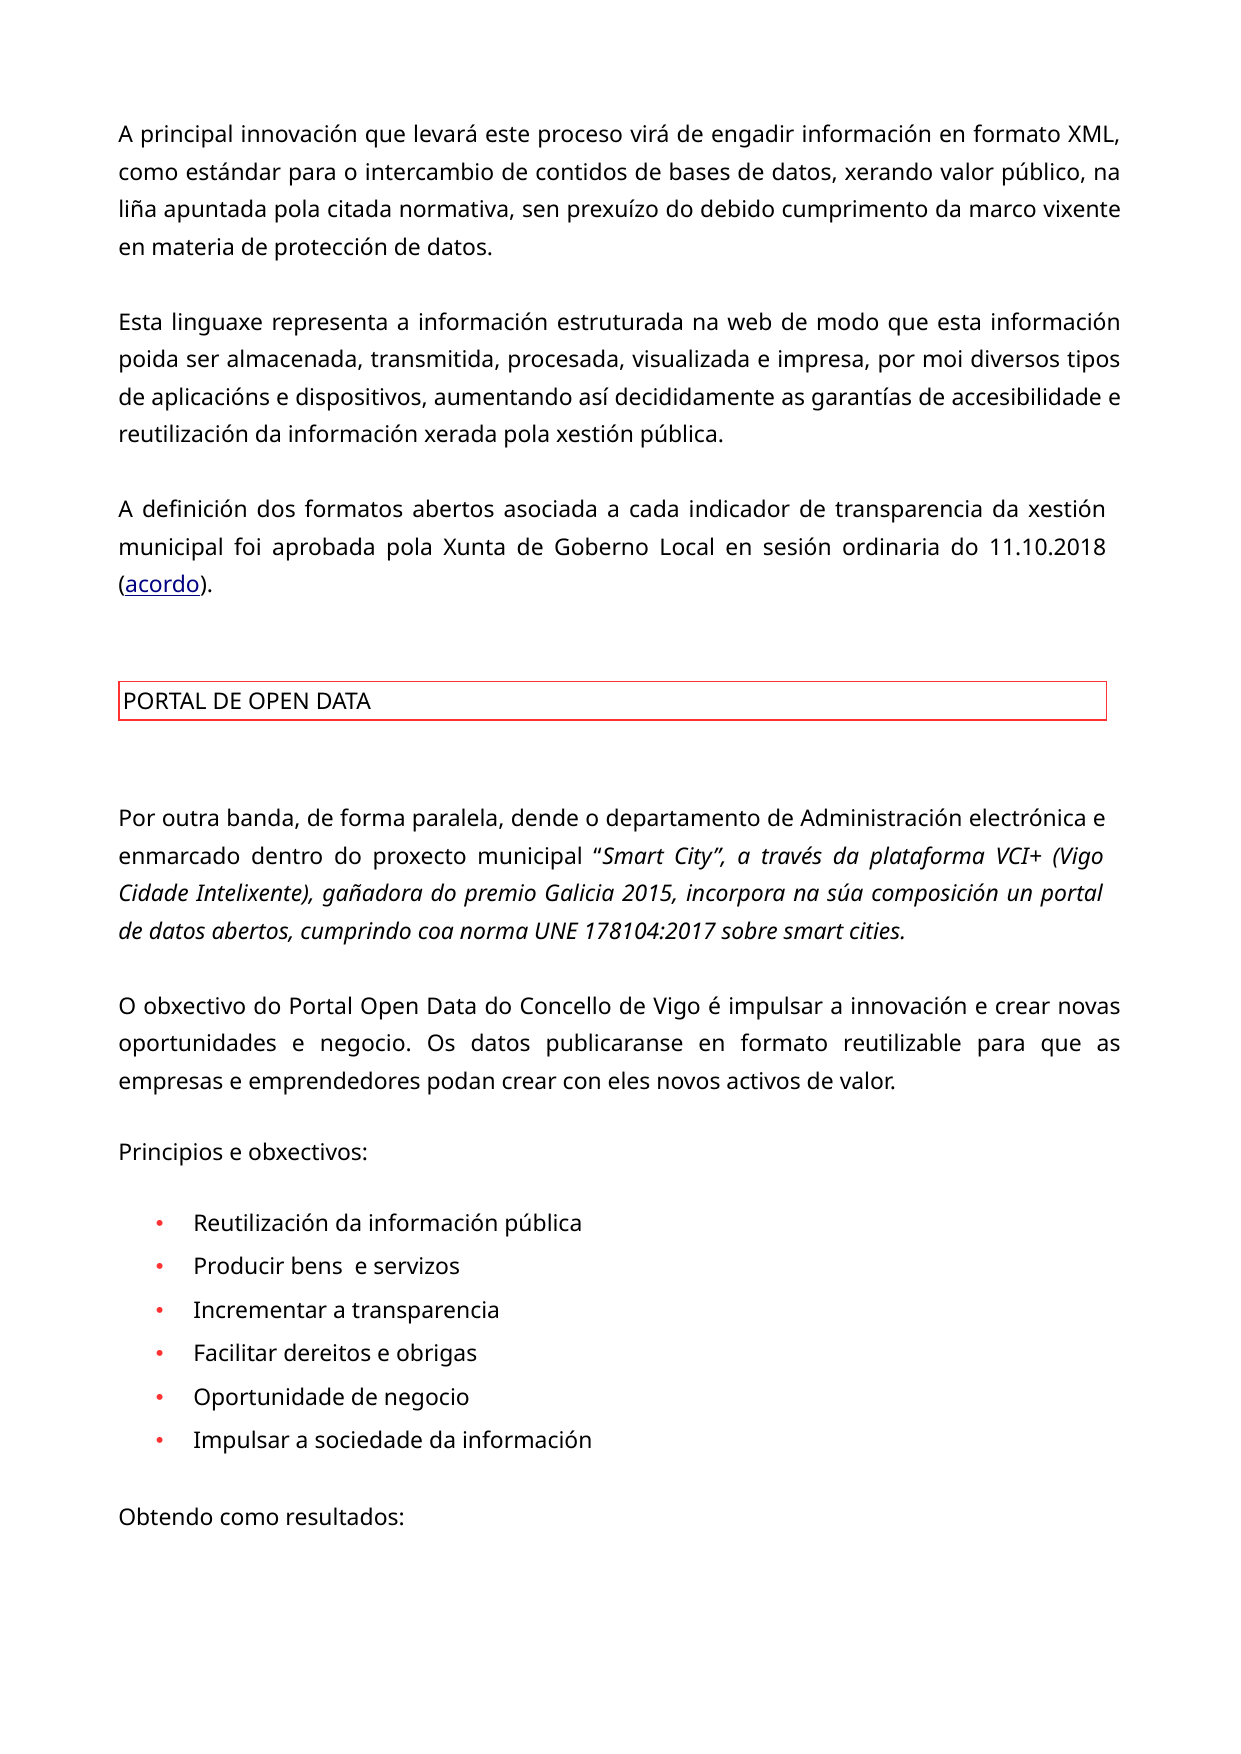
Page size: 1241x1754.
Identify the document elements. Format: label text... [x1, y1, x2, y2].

list Incrementar a transparencia [156, 1293, 1122, 1325]
list Oportunidade de negocio [156, 1380, 1122, 1412]
text O obxectivo do Portal Open Data do Concello de Vigo é impulsar a innovación e crear novas oportunidades e negocio. Os datos publicaranse en formato reutilizable para que as empresas e emprendedores podan crear con eles novos activos de valor. [118, 989, 1122, 1096]
text PORTAL DE OPEN DATA [120, 682, 1106, 719]
text A principal innovación que levará este proceso virá de engadir información en formato XML, como estándar para o intercambio de contidos de bases de datos, xerando valor público, na liña apuntada pola citada normativa, sen prexuízo do debido cumprimento da marco vixente en materia de protección de datos. [118, 118, 1122, 262]
list Producir bens e servizos [156, 1250, 1122, 1281]
list Facilitar dereitos e obrigas [156, 1337, 1122, 1368]
list Reutilización da información pública [156, 1207, 1122, 1238]
text Esta linguaxe representa a información estruturada na web de modo que esta información poida ser almacenada, transmitida, procesada, visualizada e impresa, por moi diversos tipos de aplicacións e dispositivos, aumentando así decididamente as garantías de accesibilidade e reutilización da información xerada pola xestión pública. [118, 306, 1122, 449]
text Por outra banda, de forma paralela, dende o departamento de Administración electrónica e enmarcado dentro do proxecto municipal “Smart City”, a través da plataforma VCI+ (Vigo Cidade Intelixente), gañadora do premio Galicia 2015, incorpora na súa composición un portal de datos abertos, cumprindo coa norma UNE 178104:2017 sobre smart cities. [118, 802, 1107, 946]
text A definición dos formatos abertos asociada a cada indicador de transparencia da xestión municipal foi aprobada pola Xunta de Goberno Local en sesión ordinaria do 11.10.2018 (acordo). [118, 493, 1107, 599]
text Obtendo como resultados: [118, 1501, 1122, 1532]
text Principios e obxectivos: [118, 1136, 1122, 1167]
list Impulsar a sociedade da información [156, 1424, 1122, 1455]
